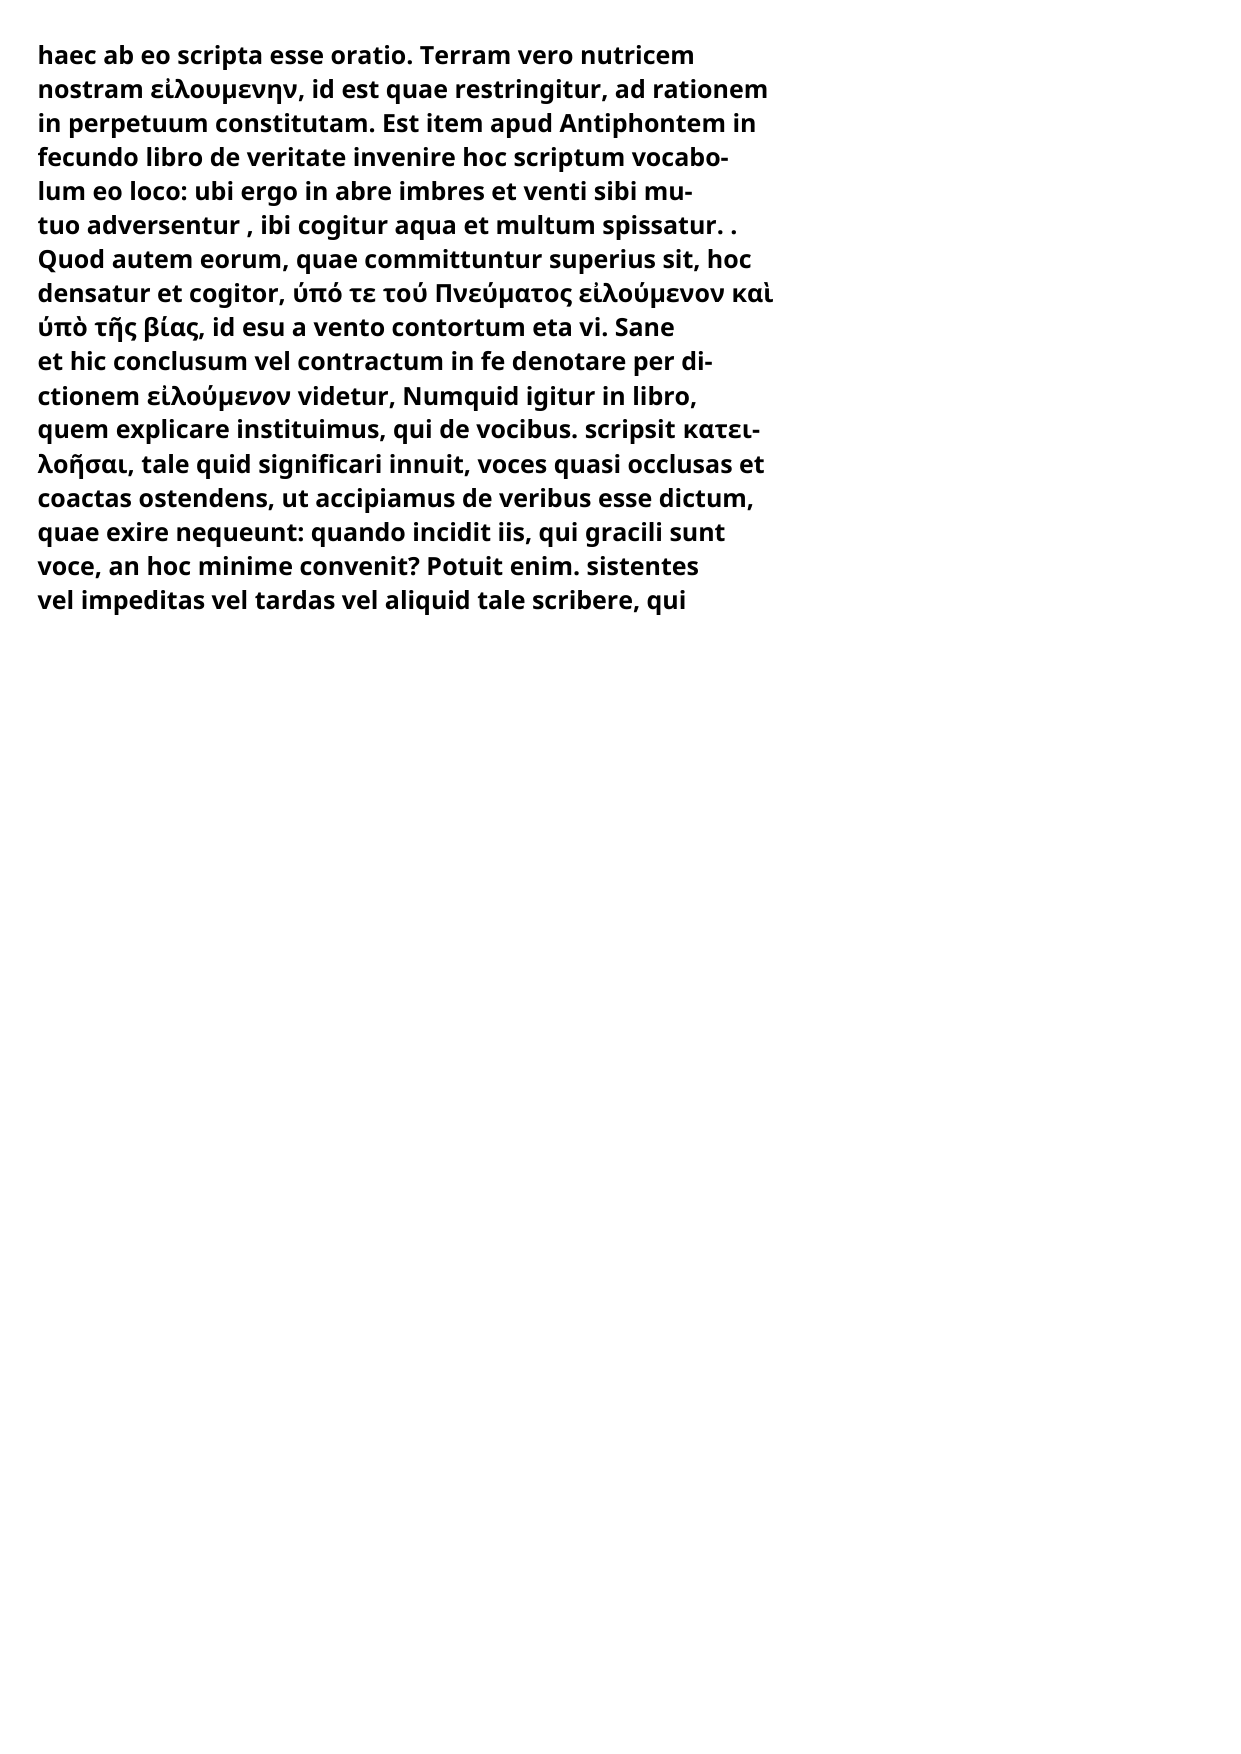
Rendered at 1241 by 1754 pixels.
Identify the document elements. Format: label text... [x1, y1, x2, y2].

text haec ab eo scripta esse oratio. Terram vero nutricem nostram εἰλουμενην, id est quae restringitur, ad rationem in perpetuum constitutam. Est item apud Antiphontem in fecundo libro de veritate invenire hoc scriptum vocabo- lum eo loco: ubi ergo in abre imbres et venti sibi mu- tuo adversentur , ibi cogitur aqua et multum spissatur. . Quod autem eorum, quae committuntur superius sit, hoc densatur et cogitor, ύπό τε τού Πνεύματος εἰλούμενον καὶ ύπὸ τῆς βίας, id esu a vento contortum eta vi. Sane et hic conclusum vel contractum in fe denotare per di- ctionem εἰλούμενον videtur, Numquid igitur in libro, quem explicare instituimus, qui de vocibus. scripsit κατει- λοῆσαι, tale quid significari innuit, voces quasi occlusas et coactas ostendens, ut accipiamus de veribus esse dictum, quae exire nequeunt: quando incidit iis, qui gracili sunt voce, an hoc minime convenit? Potuit enim. sistentes vel impeditas vel tardas vel aliquid tale scribere, qui [37, 37, 1203, 617]
